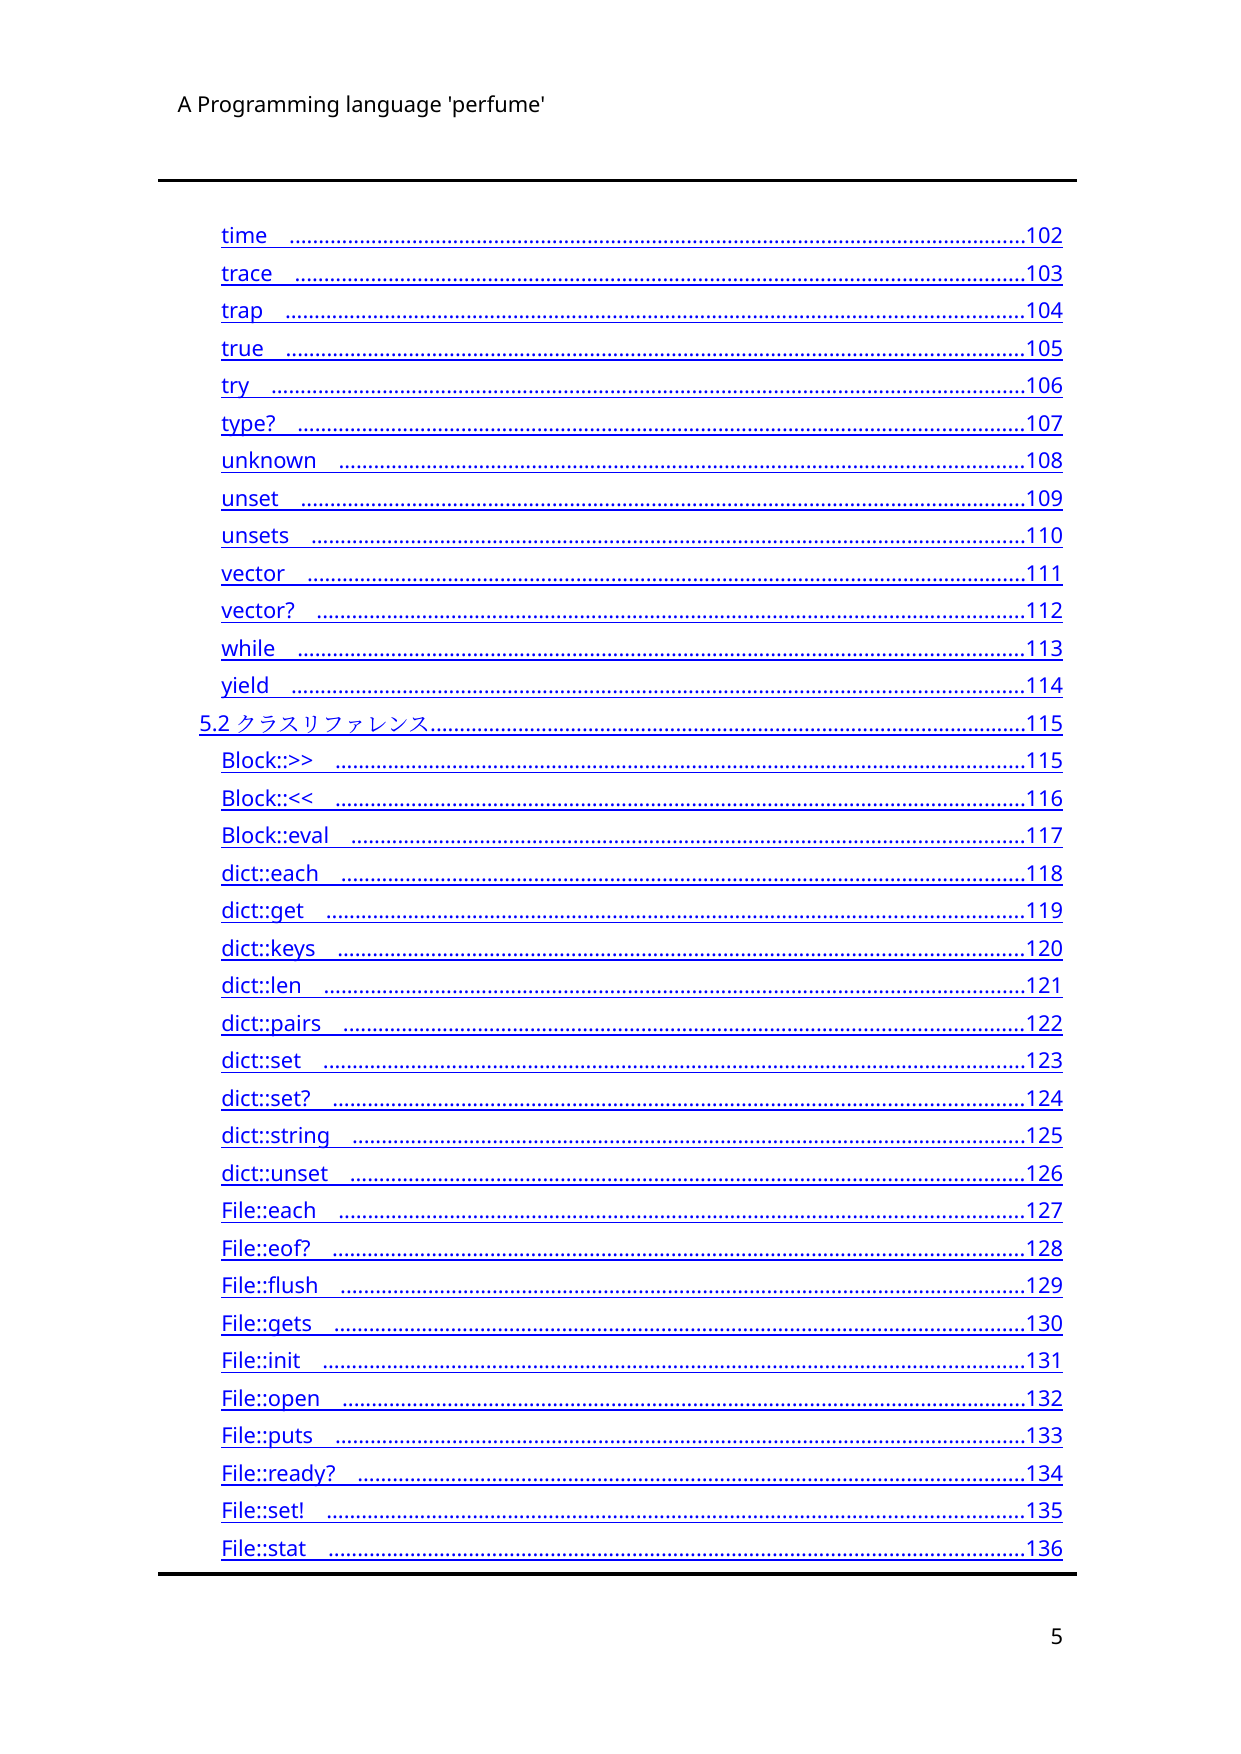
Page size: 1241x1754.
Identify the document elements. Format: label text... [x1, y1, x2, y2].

text vector 111 [221, 554, 1063, 584]
text File::stat 136 [221, 1529, 1063, 1559]
text [221, 773, 1063, 779]
text trap 104 [221, 292, 1063, 322]
text [221, 1298, 1063, 1304]
text [221, 361, 1063, 367]
text [221, 1523, 1063, 1529]
text [221, 1486, 1063, 1492]
text unsets 110 [221, 517, 1063, 547]
text File::open 132 [221, 1379, 1063, 1409]
text [221, 286, 1063, 292]
text [221, 1261, 1063, 1267]
text File::each 127 [221, 1192, 1063, 1222]
text [221, 661, 1063, 667]
text [221, 1111, 1063, 1117]
text [221, 848, 1063, 854]
text [221, 398, 1063, 404]
text [221, 998, 1063, 1004]
text [199, 736, 1063, 742]
text yield 114 [221, 667, 1063, 697]
text 5.2 クラスリファレンス 115 [199, 704, 1063, 734]
text dict::pairs 122 [221, 1004, 1063, 1034]
text trace 103 [221, 254, 1063, 284]
text unknown 108 [221, 442, 1063, 472]
text [221, 923, 1063, 929]
text dict::len 121 [221, 967, 1063, 997]
text [221, 811, 1063, 817]
text Block::>> 115 [221, 742, 1063, 772]
text unset 109 [221, 479, 1063, 509]
text while 113 [221, 629, 1063, 659]
text dict::string 125 [221, 1117, 1063, 1147]
text [221, 1036, 1063, 1042]
text File::puts 133 [221, 1417, 1063, 1447]
text [221, 698, 1063, 704]
text true 105 [221, 329, 1063, 359]
text File::gets 130 [221, 1304, 1063, 1334]
text [221, 1561, 1063, 1567]
text File::set! 135 [221, 1492, 1063, 1522]
text [221, 473, 1063, 479]
text type? 107 [221, 404, 1063, 434]
text dict::unset 126 [221, 1154, 1063, 1184]
text dict::keys 120 [221, 929, 1063, 959]
text File::ready? 134 [221, 1454, 1063, 1484]
text [221, 1148, 1063, 1154]
text dict::set? 124 [221, 1079, 1063, 1109]
text [221, 323, 1063, 329]
text [221, 886, 1063, 892]
text vector? 112 [221, 592, 1063, 622]
text [221, 1448, 1063, 1454]
text dict::each 118 [221, 854, 1063, 884]
text [221, 1073, 1063, 1079]
text [221, 1373, 1063, 1379]
text [221, 436, 1063, 442]
text [221, 586, 1063, 592]
text [221, 1411, 1063, 1417]
text [221, 961, 1063, 967]
text [221, 1223, 1063, 1229]
text dict::get 119 [221, 892, 1063, 922]
text [221, 623, 1063, 629]
text [221, 548, 1063, 554]
text Block::eval 117 [221, 817, 1063, 847]
text File::flush 129 [221, 1267, 1063, 1297]
text try 106 [221, 367, 1063, 397]
text [221, 1336, 1063, 1342]
text [221, 511, 1063, 517]
text File::init 131 [221, 1342, 1063, 1372]
text time 102 [221, 217, 1063, 247]
text File::eof? 128 [221, 1229, 1063, 1259]
text Block::<< 116 [221, 779, 1063, 809]
text [221, 1186, 1063, 1192]
text [221, 248, 1063, 254]
text dict::set 123 [221, 1042, 1063, 1072]
